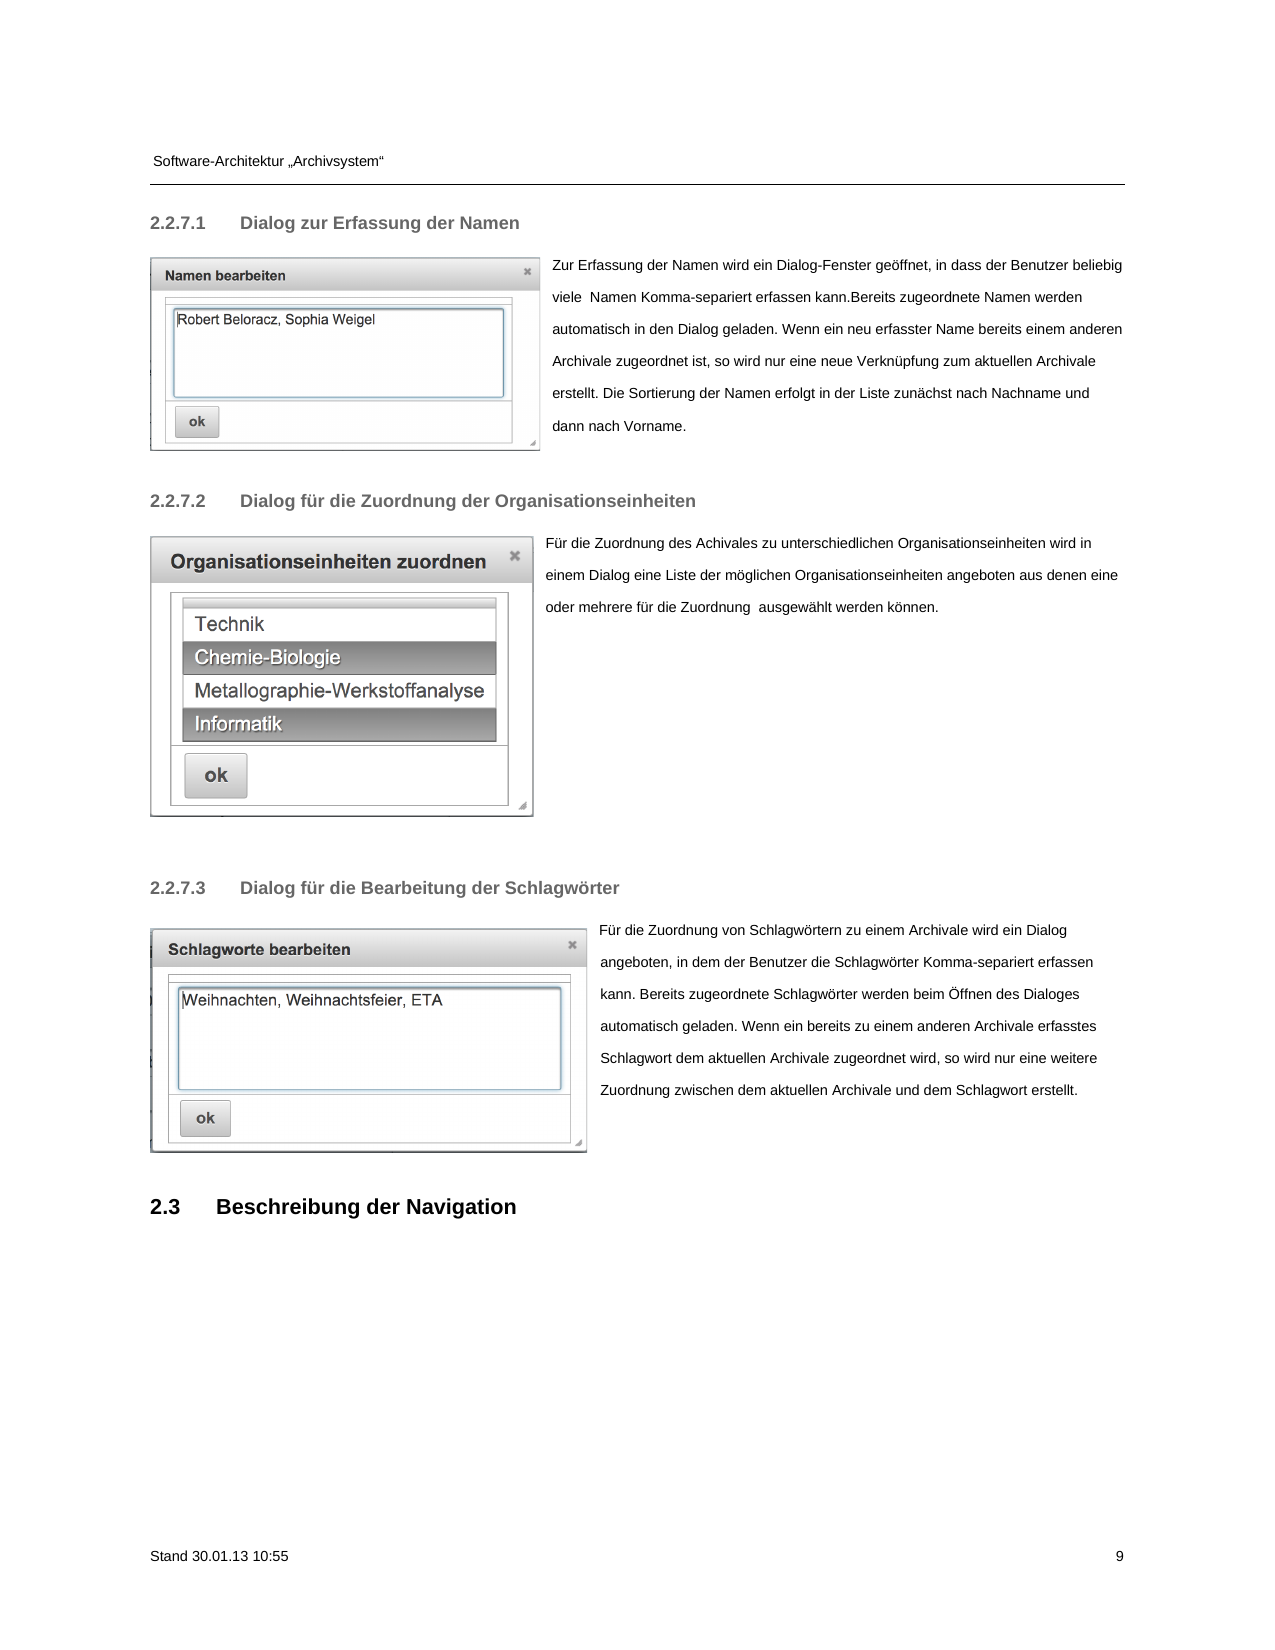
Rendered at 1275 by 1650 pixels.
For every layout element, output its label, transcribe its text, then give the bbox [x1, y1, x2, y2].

picture [150, 536, 534, 817]
text Für die Zuordnung des Achivales zu unterschiedlichen Organisationseinheiten wird in einem Dialog eine Liste der möglichen Organisationseinheiten angeboten aus denen eine oder mehrere für die Zuordnung ausgewählt werden können. [534, 536, 1125, 817]
text Für die Zuordnung von Schlagwörtern zu einem Archivale wird ein Dialog angeboten, in dem der Benutzer die Schlagwörter Komma-separiert erfassen kann. Bereits zugeordnete Schlagwörter werden beim Öffnen des Dialoges automatisch geladen. Wenn ein bereits zu einem anderen Archivale erfasstes Schlagwort dem aktuellen Archivale zugeordnet wird, so wird nur eine weitere Zuordnung zwischen dem aktuellen Archivale und dem Schlagwort erstellt. [150, 922, 1125, 1153]
picture [150, 257, 541, 451]
subtitle Dialog zur Erfassung der Namen [150, 213, 1125, 248]
text Zur Erfassung der Namen wird ein Dialog-Fenster geöffnet, in dass der Benutzer beliebig viele Namen Komma-separiert erfassen kann.Bereits zugeordnete Namen werden automatisch in den Dialog geladen. Wenn ein neu erfasster Name bereits einem anderen Archivale zugeordnet ist, so wird nur eine neue Verknüpfung zum aktuellen Archivale erstellt. Die Sortierung der Namen erfolgt in der Liste zunächst nach Nachname und dann nach Vorname. [150, 258, 1125, 462]
subtitle Dialog für die Bearbeitung der Schlagwörter [150, 878, 1125, 913]
subtitle Beschreibung der Navigation [150, 1194, 1125, 1236]
picture [150, 928, 588, 1153]
subtitle Dialog für die Zuordnung der Organisationseinheiten [150, 491, 1125, 526]
